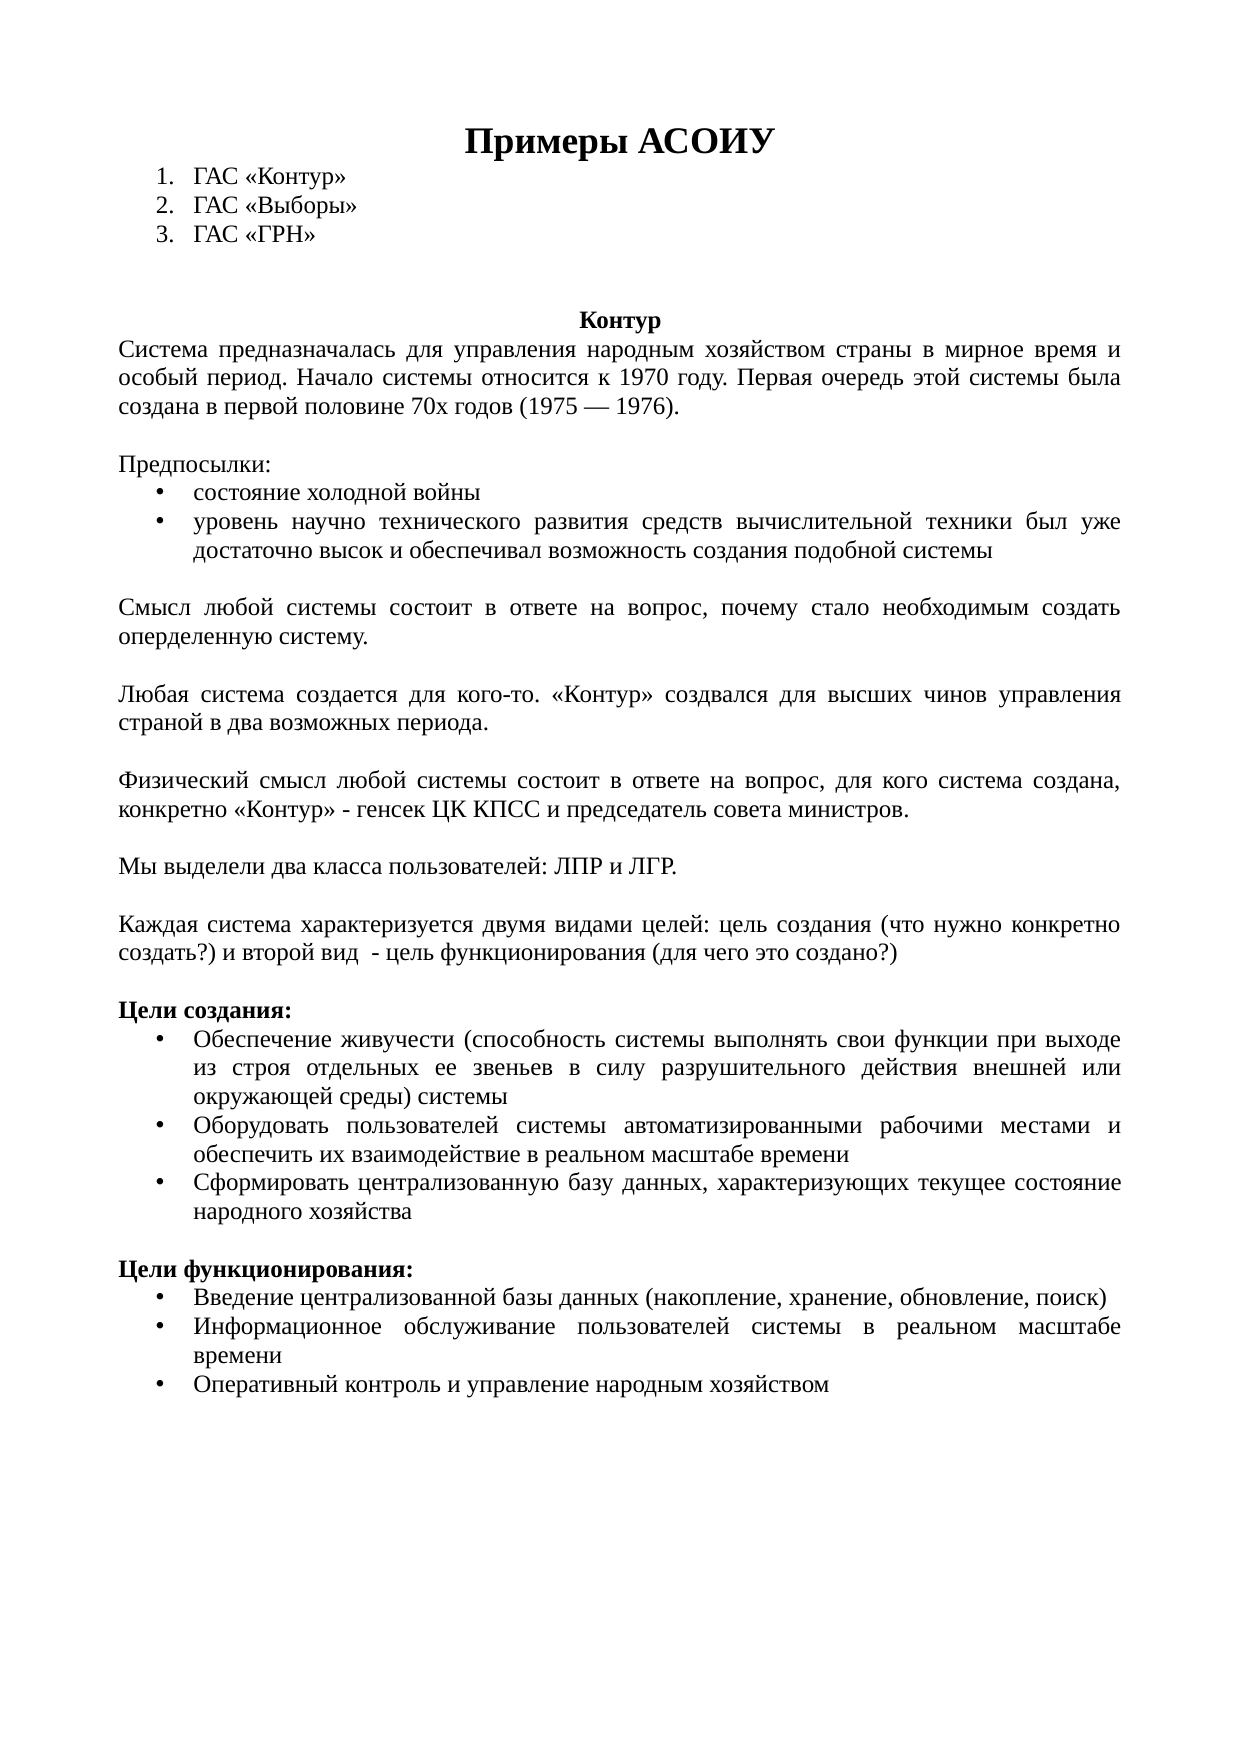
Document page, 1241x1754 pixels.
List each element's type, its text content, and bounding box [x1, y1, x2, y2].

list Информационное обслуживание пользователей системы в реальном масштабе времени [156, 1311, 1122, 1369]
text Физический смысл любой системы состоит в ответе на вопрос, для кого система создана, конкретно «Контур» - генсек ЦК КПСС и председатель совета министров. [118, 765, 1122, 822]
list Оперативный контроль и управление народным хозяйством [156, 1369, 1122, 1397]
text Смысл любой системы состоит в ответе на вопрос, почему стало необходимым создать оперделенную систему. [118, 592, 1122, 650]
text Каждая система характеризуется двумя видами целей: цель создания (что нужно конкретно создать?) и второй вид - цель функционирования (для чего это создано?) [118, 909, 1122, 966]
list уровень научно технического развития средств вычислительной техники был уже достаточно высок и обеспечивал возможность создания подобной системы [156, 506, 1122, 564]
list ГАС «Выборы» [156, 190, 1122, 219]
list ГАС «Контур» [156, 161, 1122, 190]
list Оборудовать пользователей системы автоматизированными рабочими местами и обеспечить их взаимодействие в реальном масштабе времени [156, 1110, 1122, 1167]
text Мы выделели два класса пользователей: ЛПР и ЛГР. [118, 851, 1122, 880]
text Цели создания: [118, 995, 1122, 1024]
text Цели функционирования: [118, 1254, 1122, 1282]
list ГАС «ГРН» [156, 219, 1122, 247]
list Введение централизованной базы данных (накопление, хранение, обновление, поиск) [156, 1282, 1122, 1311]
text Предпосылки: [118, 449, 1122, 477]
text Примеры АСОИУ [118, 118, 1122, 161]
list Обеспечение живучести (способность системы выполнять свои функции при выходе из строя отдельных ее звеньев в силу разрушительного действия внешней или окружающей среды) системы [156, 1024, 1122, 1110]
text Контур [118, 305, 1122, 334]
list состояние холодной войны [156, 477, 1122, 506]
list Сформировать централизованную базу данных, характеризующих текущее состояние народного хозяйства [156, 1167, 1122, 1225]
text Любая система создается для кого-то. «Контур» создвался для высших чинов управления страной в два возможных периода. [118, 679, 1122, 736]
text Система предназначалась для управления народным хозяйством страны в мирное время и особый период. Начало системы относится к 1970 году. Первая очередь этой системы была создана в первой половине 70х годов (1975 — 1976). [118, 334, 1122, 420]
